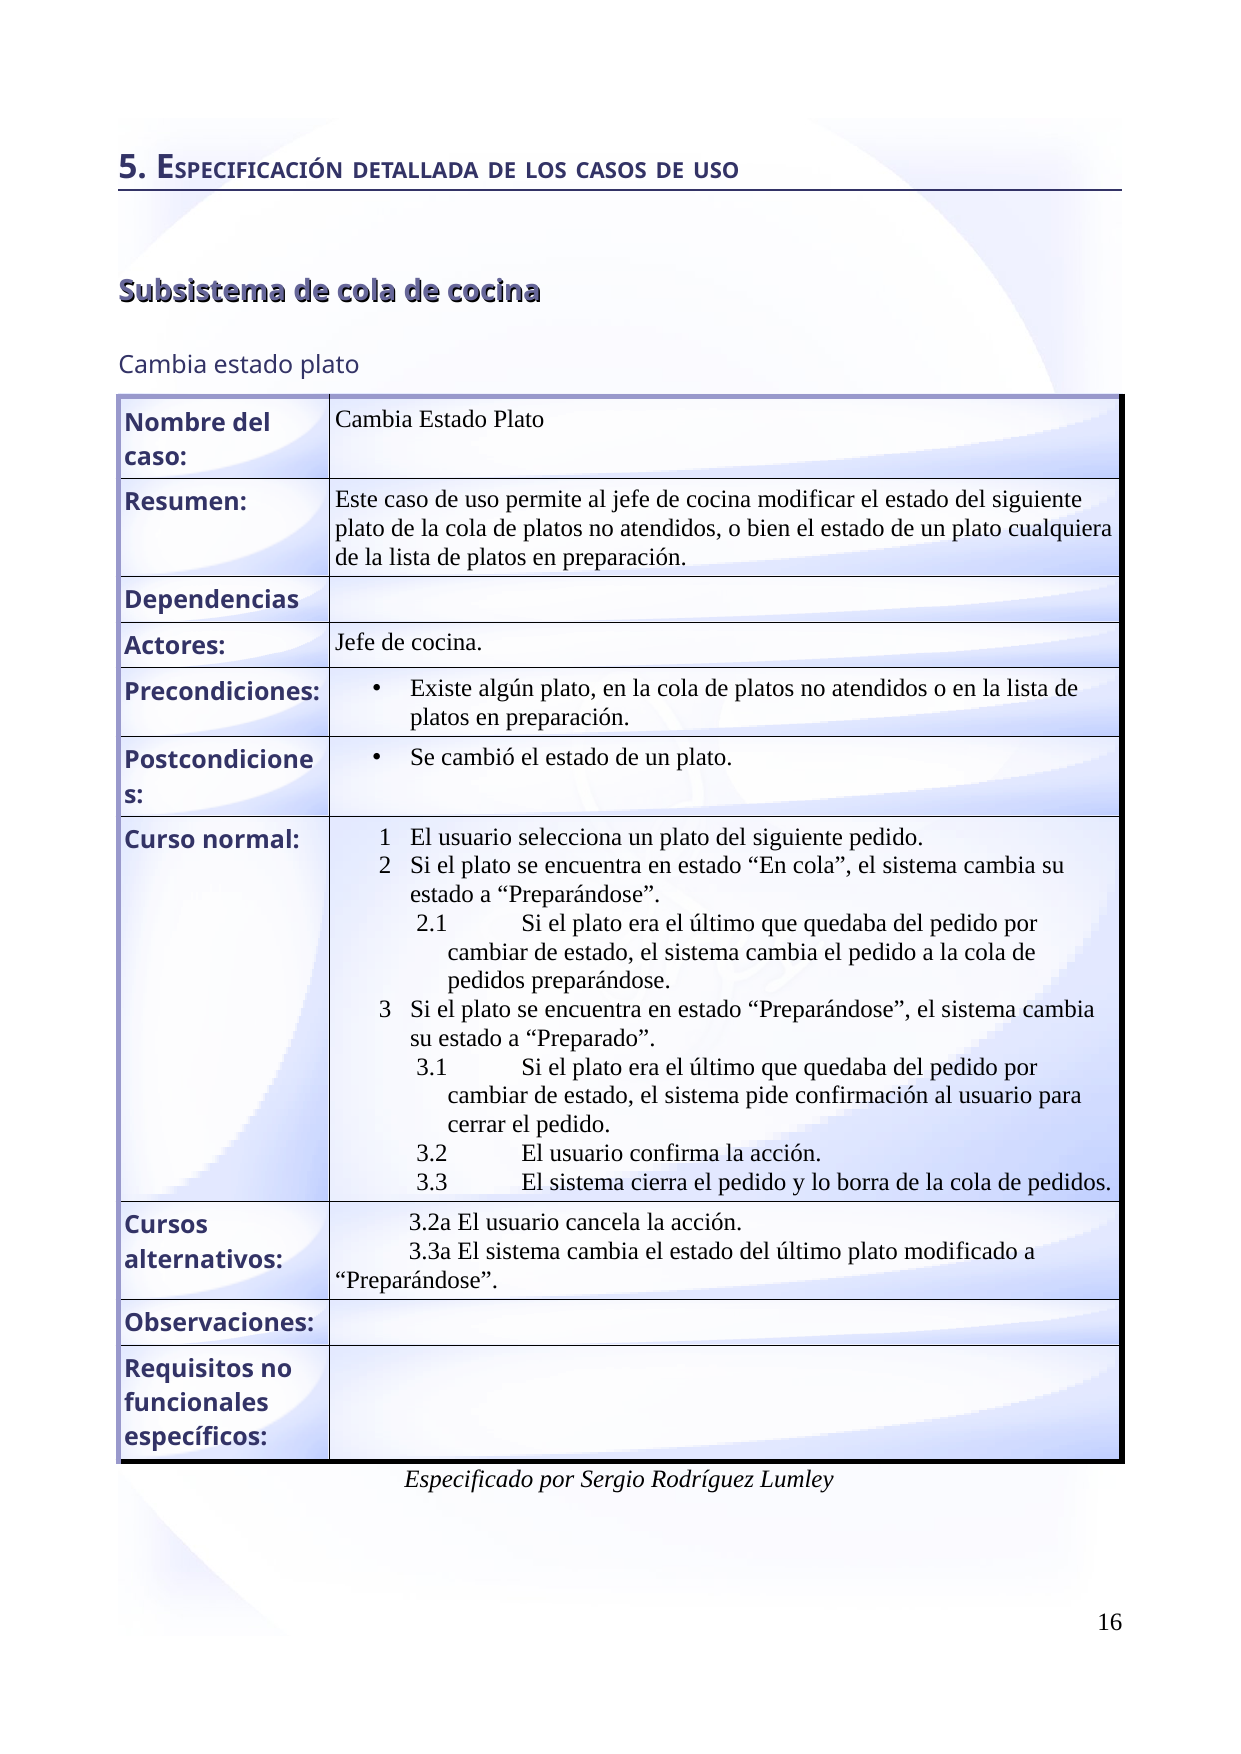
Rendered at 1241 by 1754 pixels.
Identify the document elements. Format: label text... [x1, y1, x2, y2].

table_cell El usuario selecciona un plato del siguiente pedido. Si el plato se encuentra en estado “En cola”, el sistema cambia su estado a “Preparándose”. Si el plato era el último que quedaba del pedido por cambiar de estado, el sistema cambia el pedido a la cola de pedidos preparándose. Si el plato se encuentra en estado “Preparándose”, el sistema cambia su estado a “Preparado”. Si el plato era el último que quedaba del pedido por cambiar de estado, el sistema pide confirmación al usuario para cerrar el pedido. El usuario confirma la acción. El sistema cierra el pedido y lo borra de la cola de pedidos. [330, 817, 1119, 1201]
table_cell 3.2a El usuario cancela la acción. 3.3a El sistema cambia el estado del último plato modificado a “Preparándose”. [330, 1202, 1119, 1299]
table_cell Observaciones: [121, 1300, 329, 1345]
table_cell Curso normal: [121, 817, 329, 1201]
picture [118, 191, 1122, 270]
picture [118, 309, 1122, 347]
table_cell Actores: [121, 623, 329, 667]
table_header Nombre del caso: [121, 399, 329, 478]
table_cell [330, 1346, 1119, 1458]
picture [118, 381, 1122, 394]
table_cell Se cambió el estado de un plato. [330, 737, 1119, 816]
table_cell [330, 577, 1119, 622]
table_cell Jefe de cocina. [330, 623, 1119, 667]
table_cell Resumen: [121, 479, 329, 576]
table_cell Requisitos no funcionales específicos: [121, 1346, 329, 1458]
table_cell Cursos alternativos: [121, 1202, 329, 1299]
subtitle Cambia estado plato [118, 347, 1122, 381]
table_cell Postcondiciones: [121, 737, 329, 816]
table_cell Existe algún plato, en la cola de platos no atendidos o en la lista de platos en preparación. [330, 668, 1119, 736]
table_cell Este caso de uso permite al jefe de cocina modificar el estado del siguiente plato de la cola de platos no atendidos, o bien el estado de un plato cualquiera de la lista de platos en preparación. [330, 479, 1119, 576]
table_cell Precondiciones: [121, 668, 329, 736]
picture [118, 118, 1122, 143]
picture [118, 1492, 1122, 1636]
table_header Cambia Estado Plato [330, 399, 1119, 478]
table_cell [330, 1300, 1119, 1345]
table_cell Dependencias [121, 577, 329, 622]
subtitle 5. Especificación detallada de los casos de uso [118, 143, 1122, 189]
subtitle Subsistema de cola de cocina [118, 270, 1122, 309]
text Especificado por Sergio Rodríguez Lumley [118, 1464, 1122, 1492]
